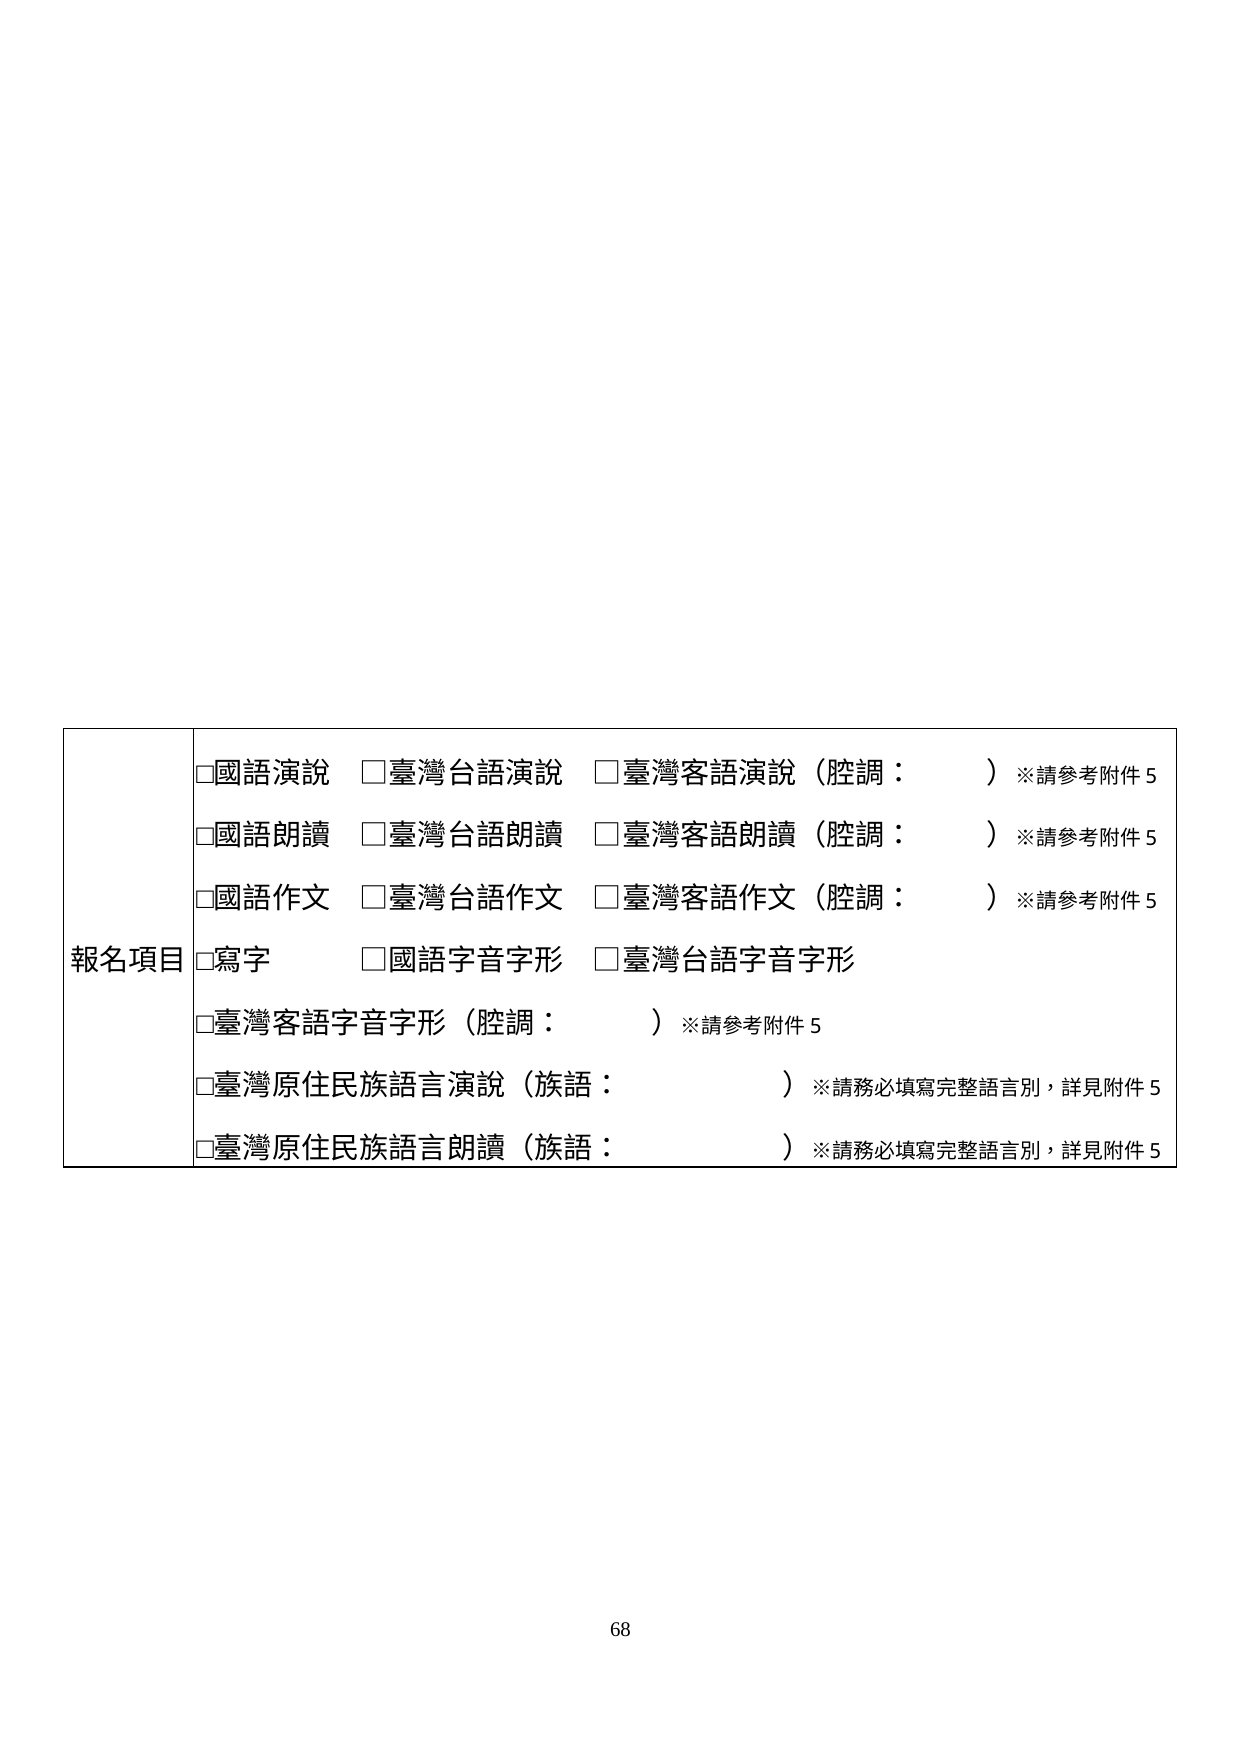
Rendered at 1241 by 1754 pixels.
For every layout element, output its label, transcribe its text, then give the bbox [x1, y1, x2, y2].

table_header 報名項目 [64, 729, 193, 1166]
table_header □國語演說 □臺灣台語演說 □臺灣客語演說（腔調： ）※請參考附件5 □國語朗讀 □臺灣台語朗讀 □臺灣客語朗讀（腔調： ）※請參考附件5 □國語作文 □臺灣台語作文 □臺灣客語作文（腔調： ）※請參考附件5 □寫字 □國語字音字形 □臺灣台語字音字形 □臺灣客語字音字形（腔調： ）※請參考附件5 □臺灣原住民族語言演說（族語： ）※請務必填寫完整語言別，詳見附件5 □臺灣原住民族語言朗讀（族語： ）※請務必填寫完整語言別，詳見附件5 [194, 729, 1176, 1166]
